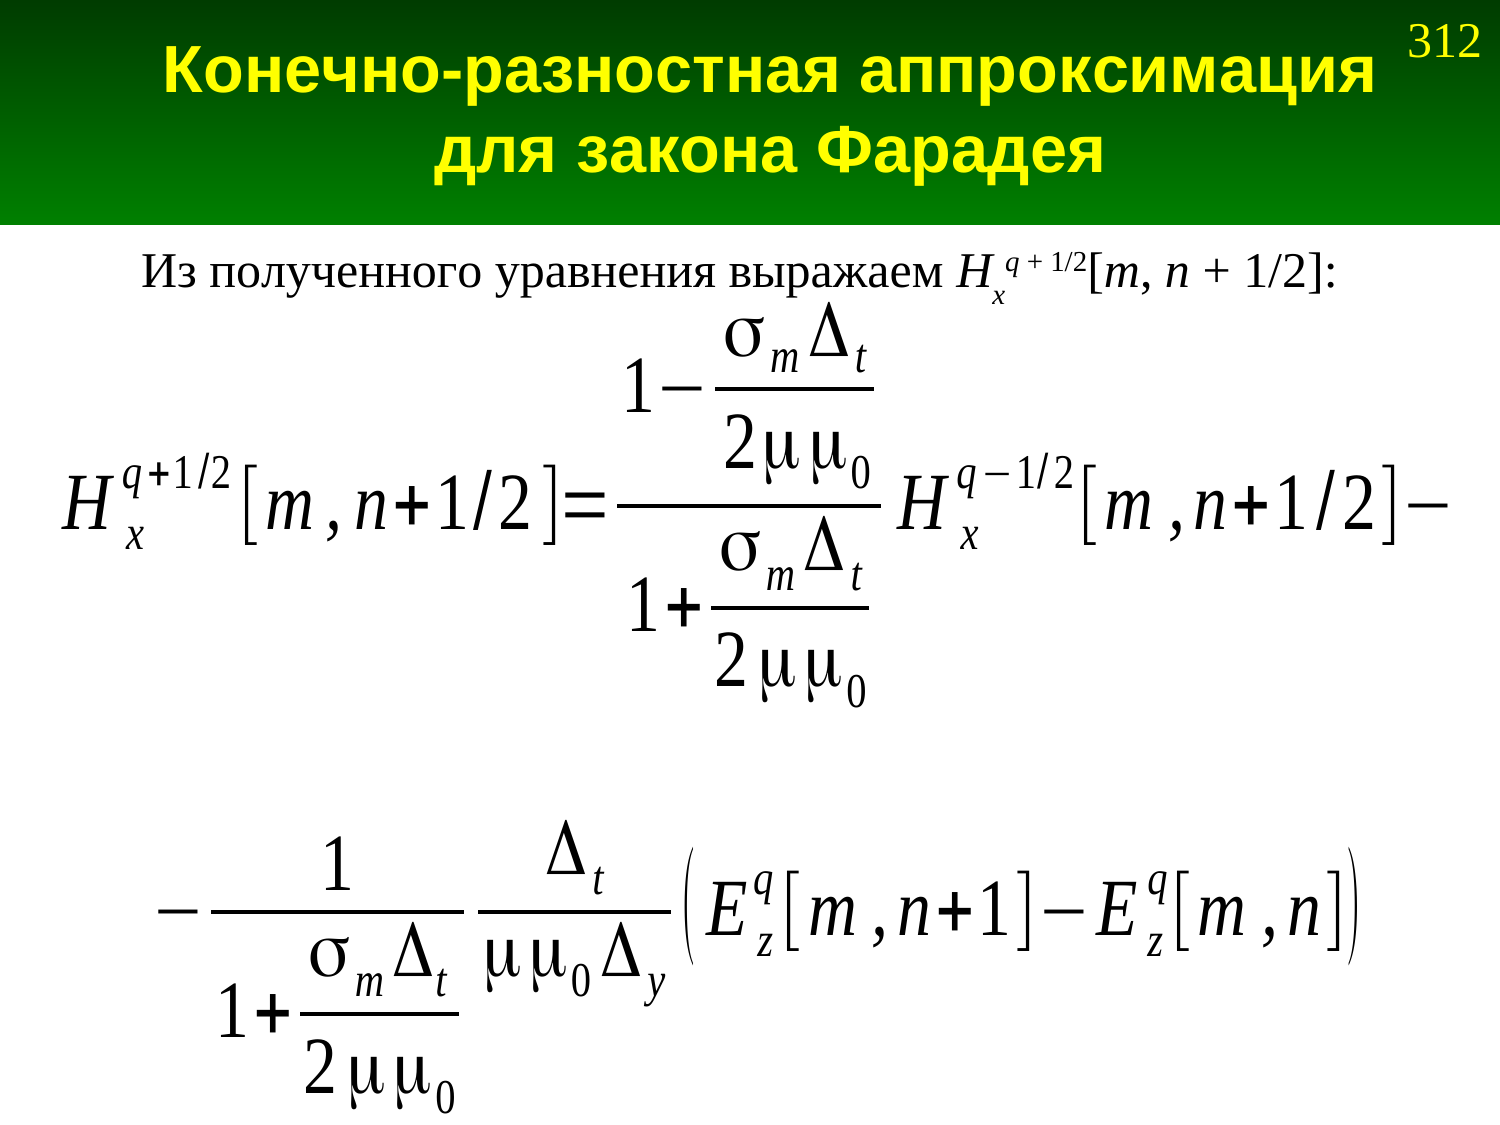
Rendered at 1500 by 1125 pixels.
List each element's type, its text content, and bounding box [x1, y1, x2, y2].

text_box Из полученного уравнения выражаем Hxq + 1/2[m, n + 1/2]: [126, 230, 1353, 295]
chart [41, 295, 1473, 1123]
title Конечно-разностная аппроксимация для закона Фарадея [100, 7, 1441, 204]
